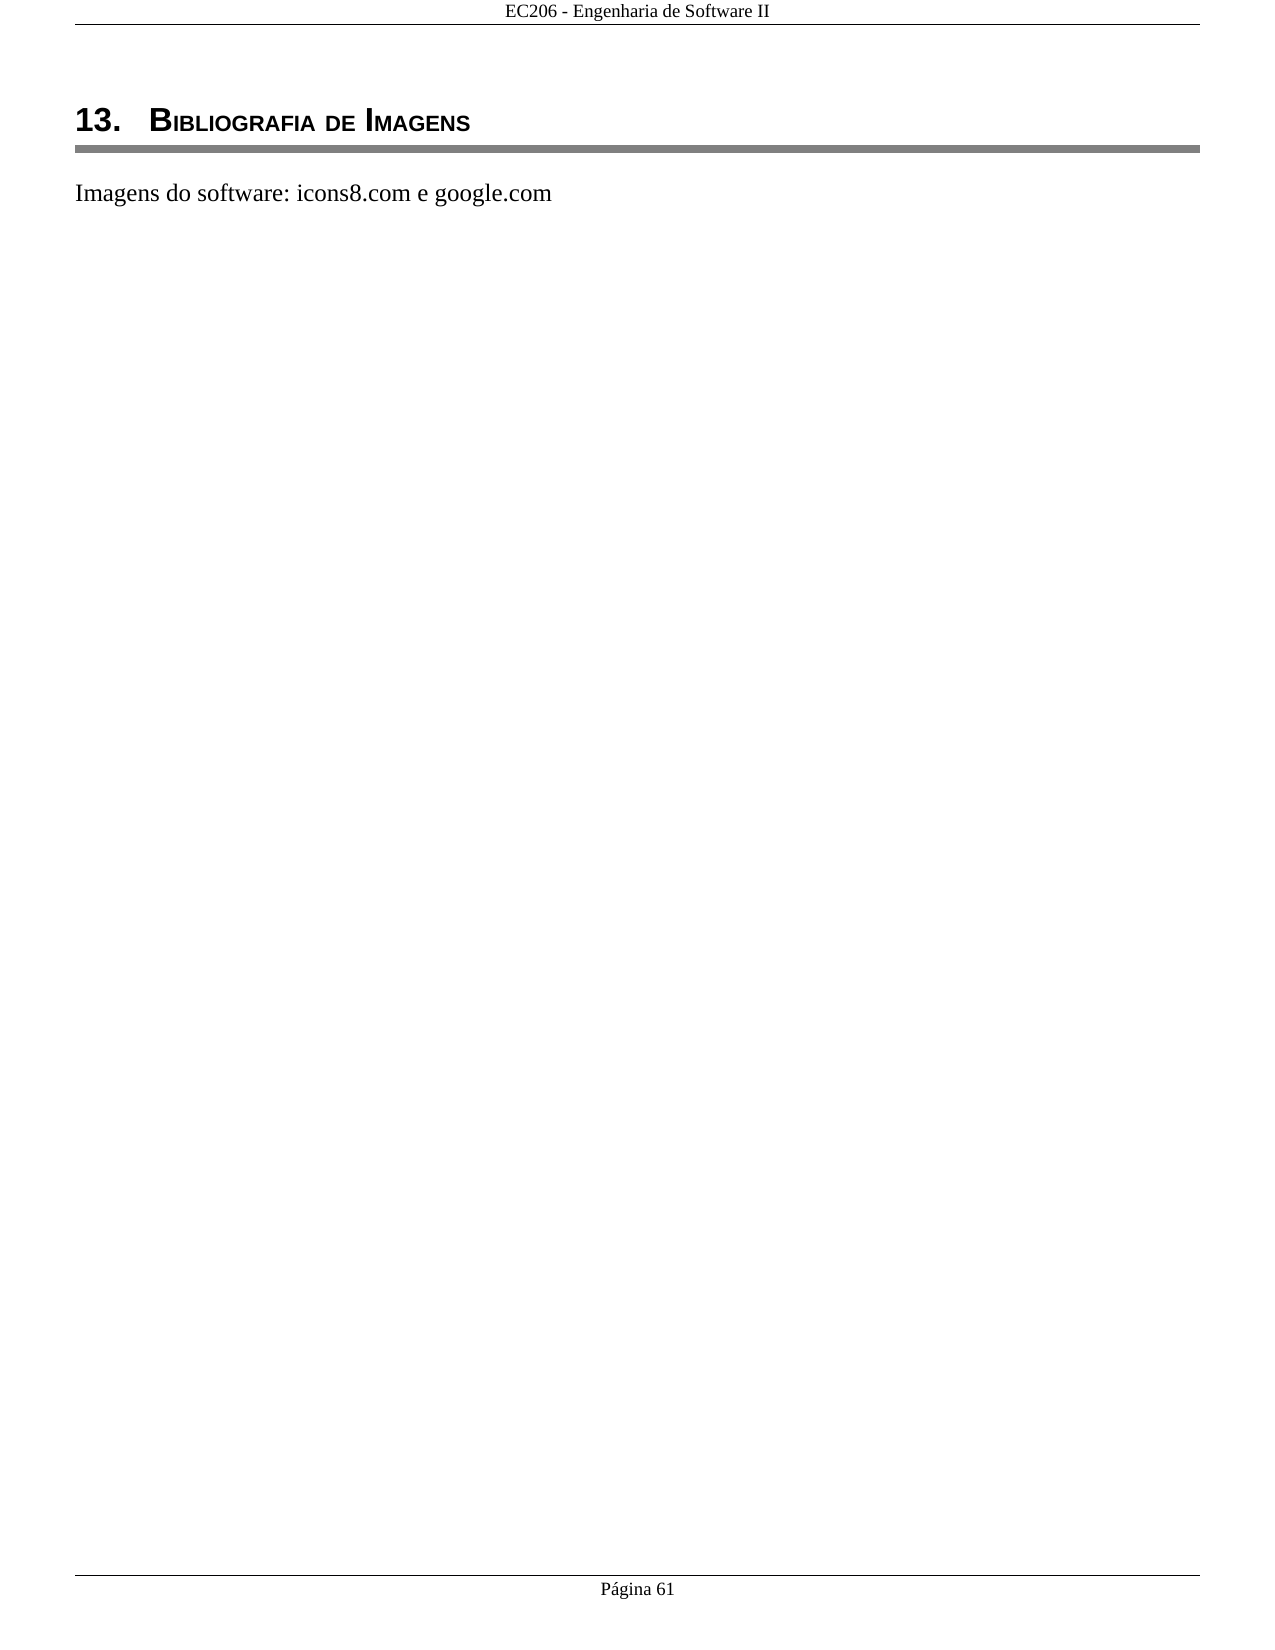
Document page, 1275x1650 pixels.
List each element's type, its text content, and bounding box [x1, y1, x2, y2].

text Imagens do software: icons8.com e google.com [75, 178, 1200, 207]
subtitle Bibliografia de Imagens [75, 100, 1200, 145]
